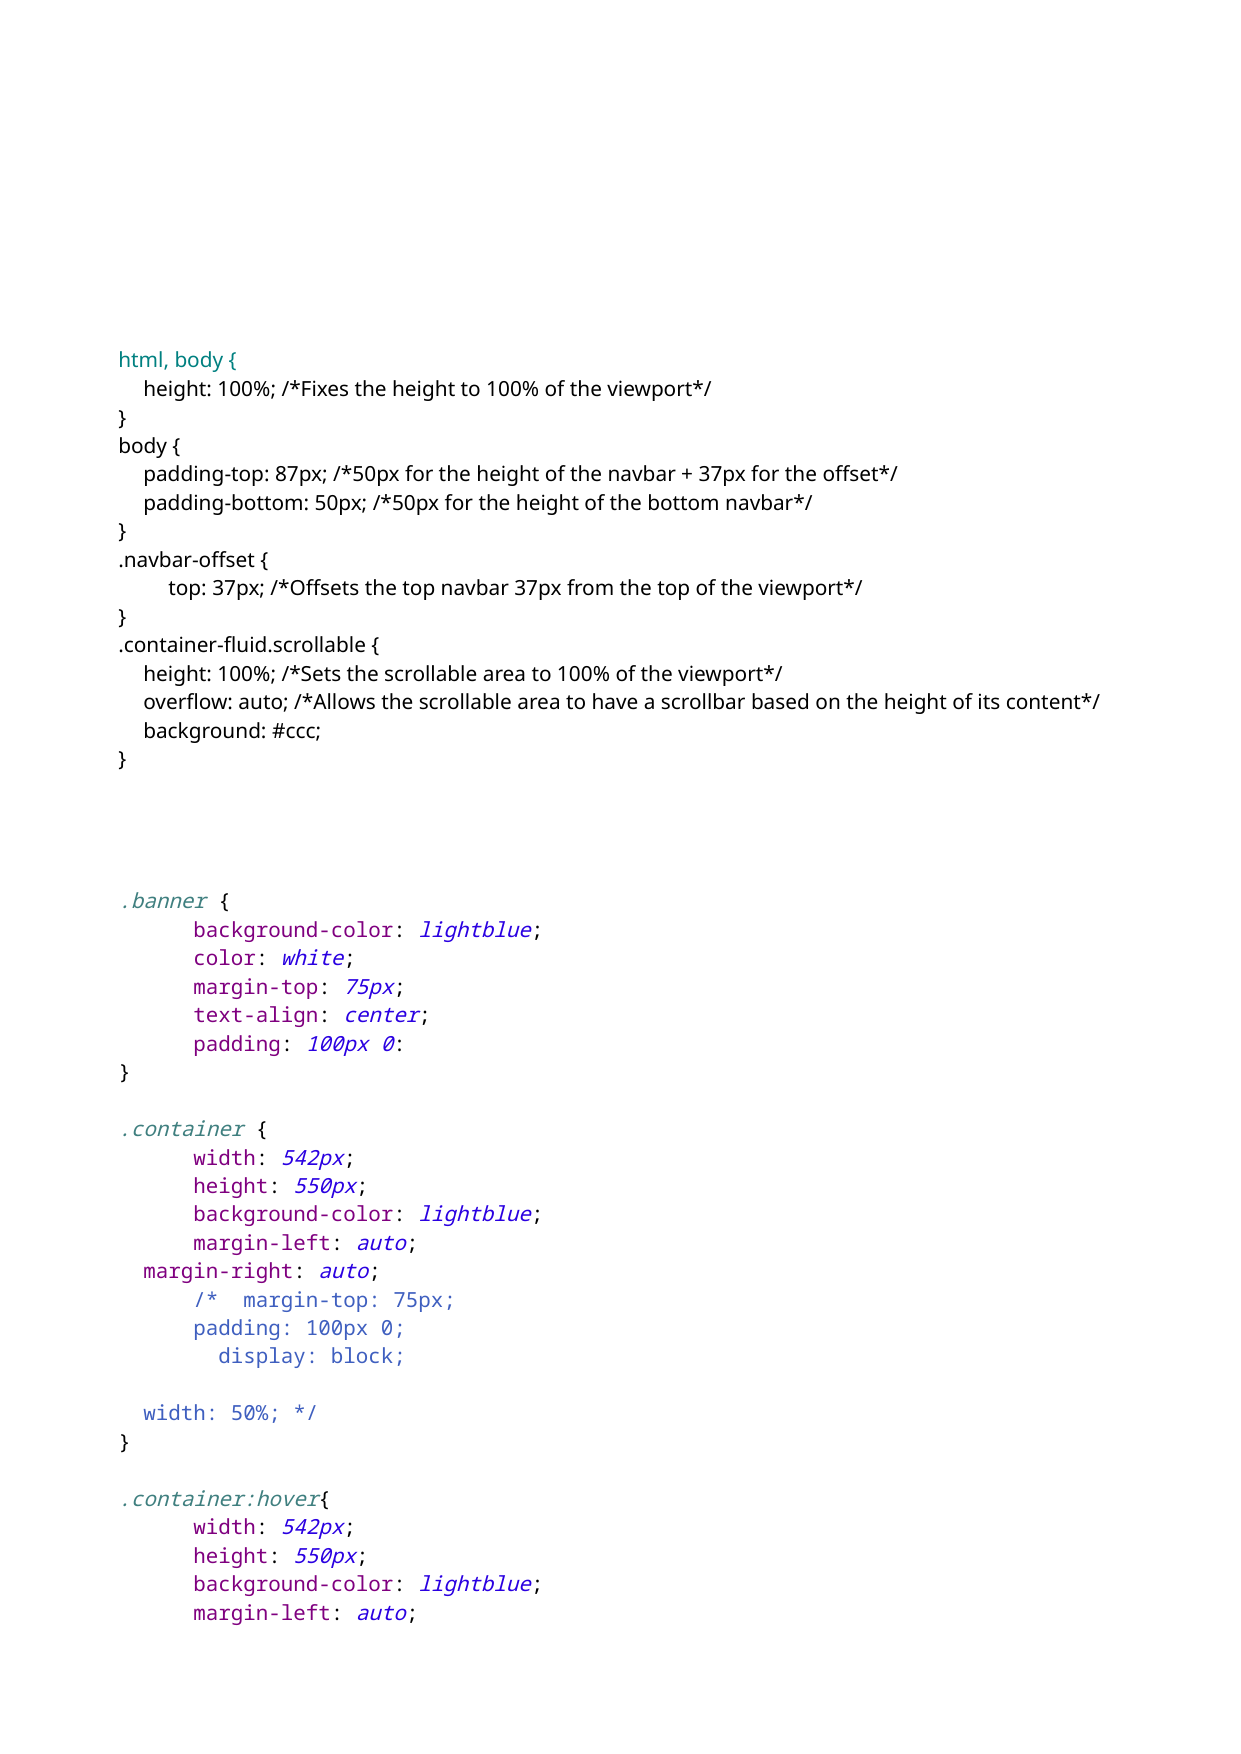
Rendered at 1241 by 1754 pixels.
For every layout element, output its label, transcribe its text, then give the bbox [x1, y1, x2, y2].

text background-color: lightblue; [118, 915, 1122, 943]
text top: 37px; /*Offsets the top navbar 37px from the top of the viewport*/ [118, 573, 1122, 602]
text } [118, 403, 1122, 431]
text } [118, 744, 1122, 773]
text height: 100%; /*Fixes the height to 100% of the viewport*/ [118, 374, 1122, 403]
text margin-left: auto; [118, 1598, 1122, 1626]
text margin-left: auto; [118, 1228, 1122, 1256]
text overflow: auto; /*Allows the scrollable area to have a scrollbar based on the height of its content*/ [118, 687, 1122, 716]
text color: white; [118, 943, 1122, 972]
text background-color: lightblue; [118, 1569, 1122, 1598]
text display: block; [118, 1342, 1122, 1370]
text body { [118, 431, 1122, 459]
text height: 100%; /*Sets the scrollable area to 100% of the viewport*/ [118, 659, 1122, 687]
text background-color: lightblue; [118, 1199, 1122, 1228]
text } [118, 1427, 1122, 1455]
text padding-top: 87px; /*50px for the height of the navbar + 37px for the offset*/ [118, 459, 1122, 488]
text } [118, 1057, 1122, 1086]
text margin-right: auto; [118, 1256, 1122, 1285]
text padding: 100px 0: [118, 1029, 1122, 1057]
text } [118, 602, 1122, 630]
text /* margin-top: 75px; [118, 1285, 1122, 1313]
text .container-fluid.scrollable { [118, 630, 1122, 659]
text height: 550px; [118, 1171, 1122, 1199]
text text-align: center; [118, 1000, 1122, 1029]
text height: 550px; [118, 1541, 1122, 1569]
text padding: 100px 0; [118, 1313, 1122, 1342]
text background: #ccc; [118, 716, 1122, 744]
text .banner { [118, 887, 1122, 915]
text .navbar-offset { [118, 545, 1122, 573]
text width: 542px; [118, 1143, 1122, 1171]
text } [118, 517, 1122, 545]
text .container { [118, 1114, 1122, 1143]
text html, body { [118, 346, 1122, 374]
text padding-bottom: 50px; /*50px for the height of the bottom navbar*/ [118, 488, 1122, 517]
text width: 50%; */ [118, 1398, 1122, 1427]
text margin-top: 75px; [118, 972, 1122, 1000]
text width: 542px; [118, 1512, 1122, 1541]
text .container:hover{ [118, 1484, 1122, 1512]
